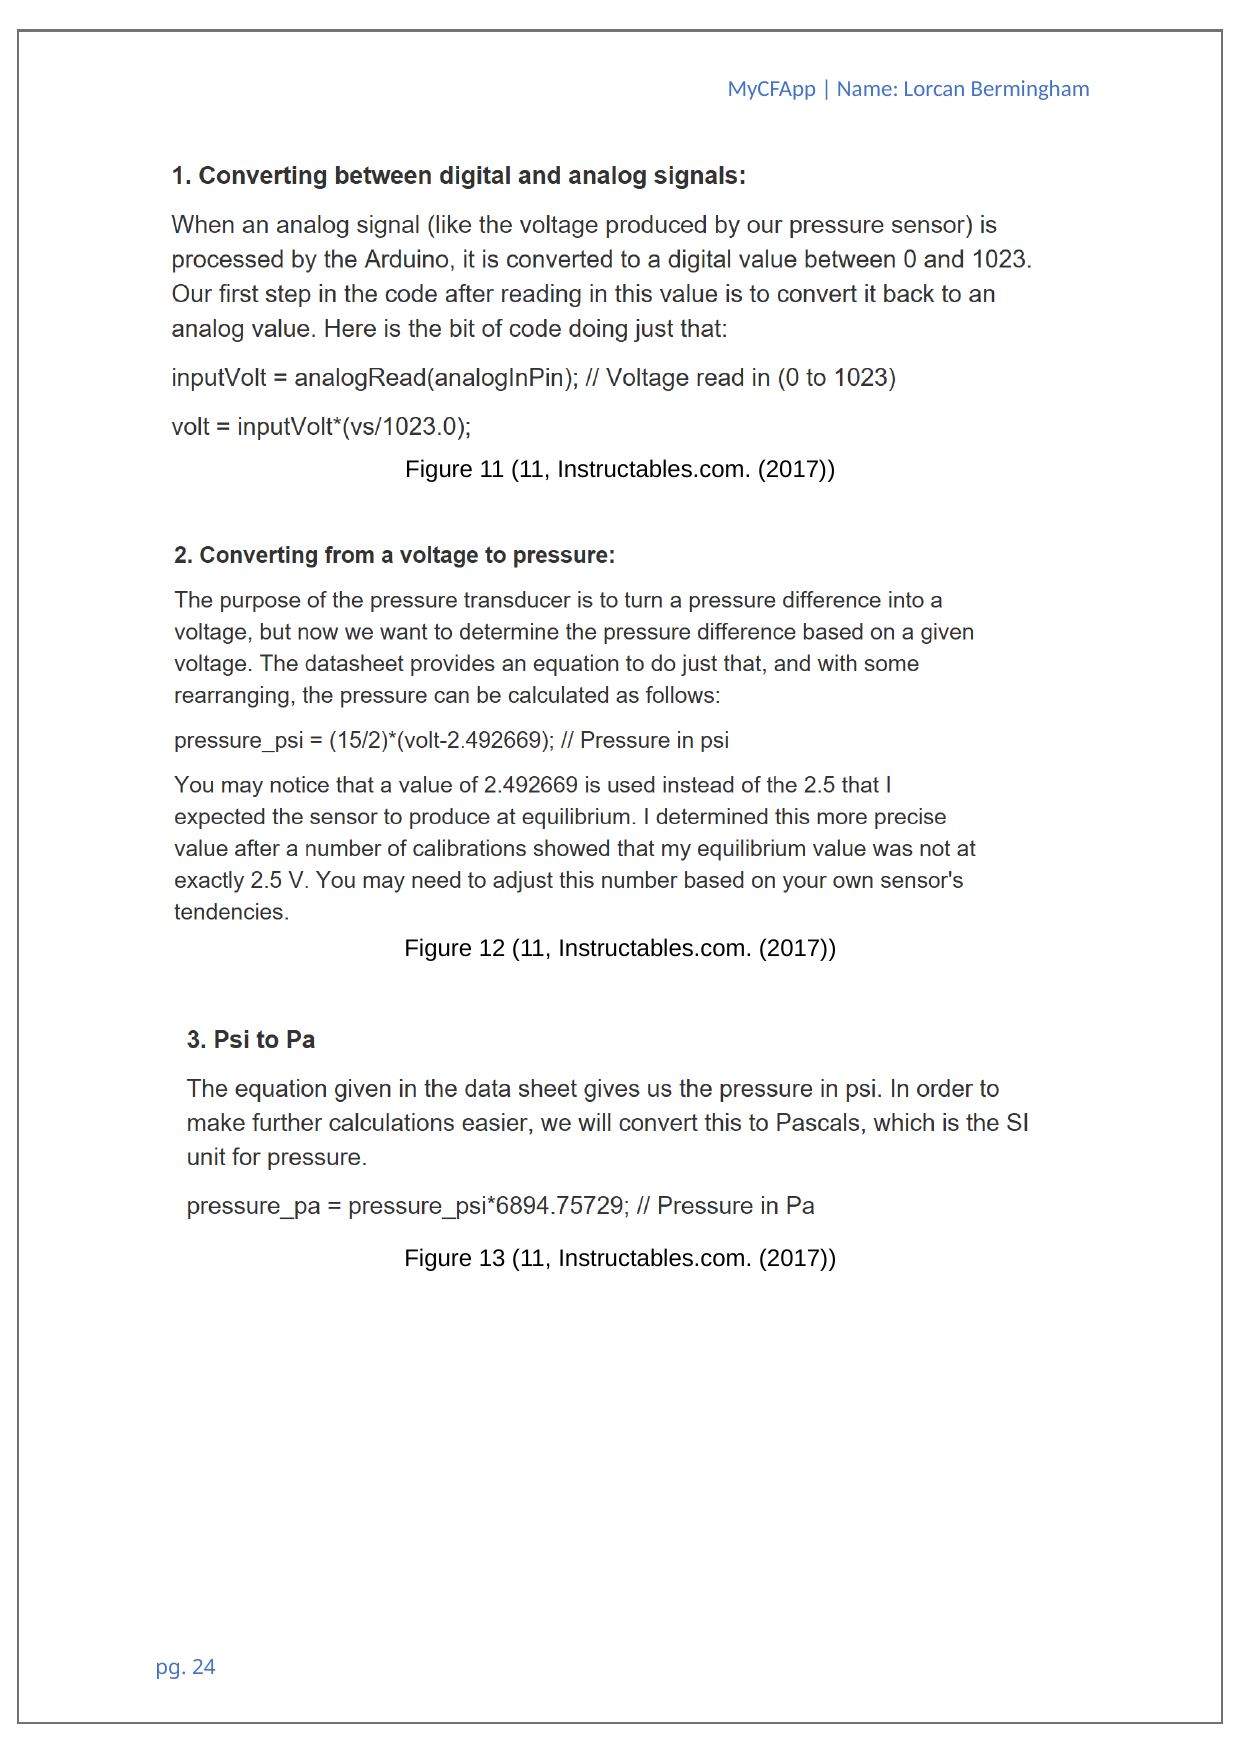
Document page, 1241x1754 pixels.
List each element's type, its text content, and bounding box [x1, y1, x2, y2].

picture [150, 150, 1051, 451]
picture [150, 532, 1009, 931]
text Figure 12 (11, Instructables.com. (2017)) [150, 934, 1090, 962]
picture [150, 1012, 1108, 1240]
text Figure 13 (11, Instructables.com. (2017)) [150, 1244, 1090, 1272]
text Figure 11 (11, Instructables.com. (2017)) [150, 454, 1090, 482]
